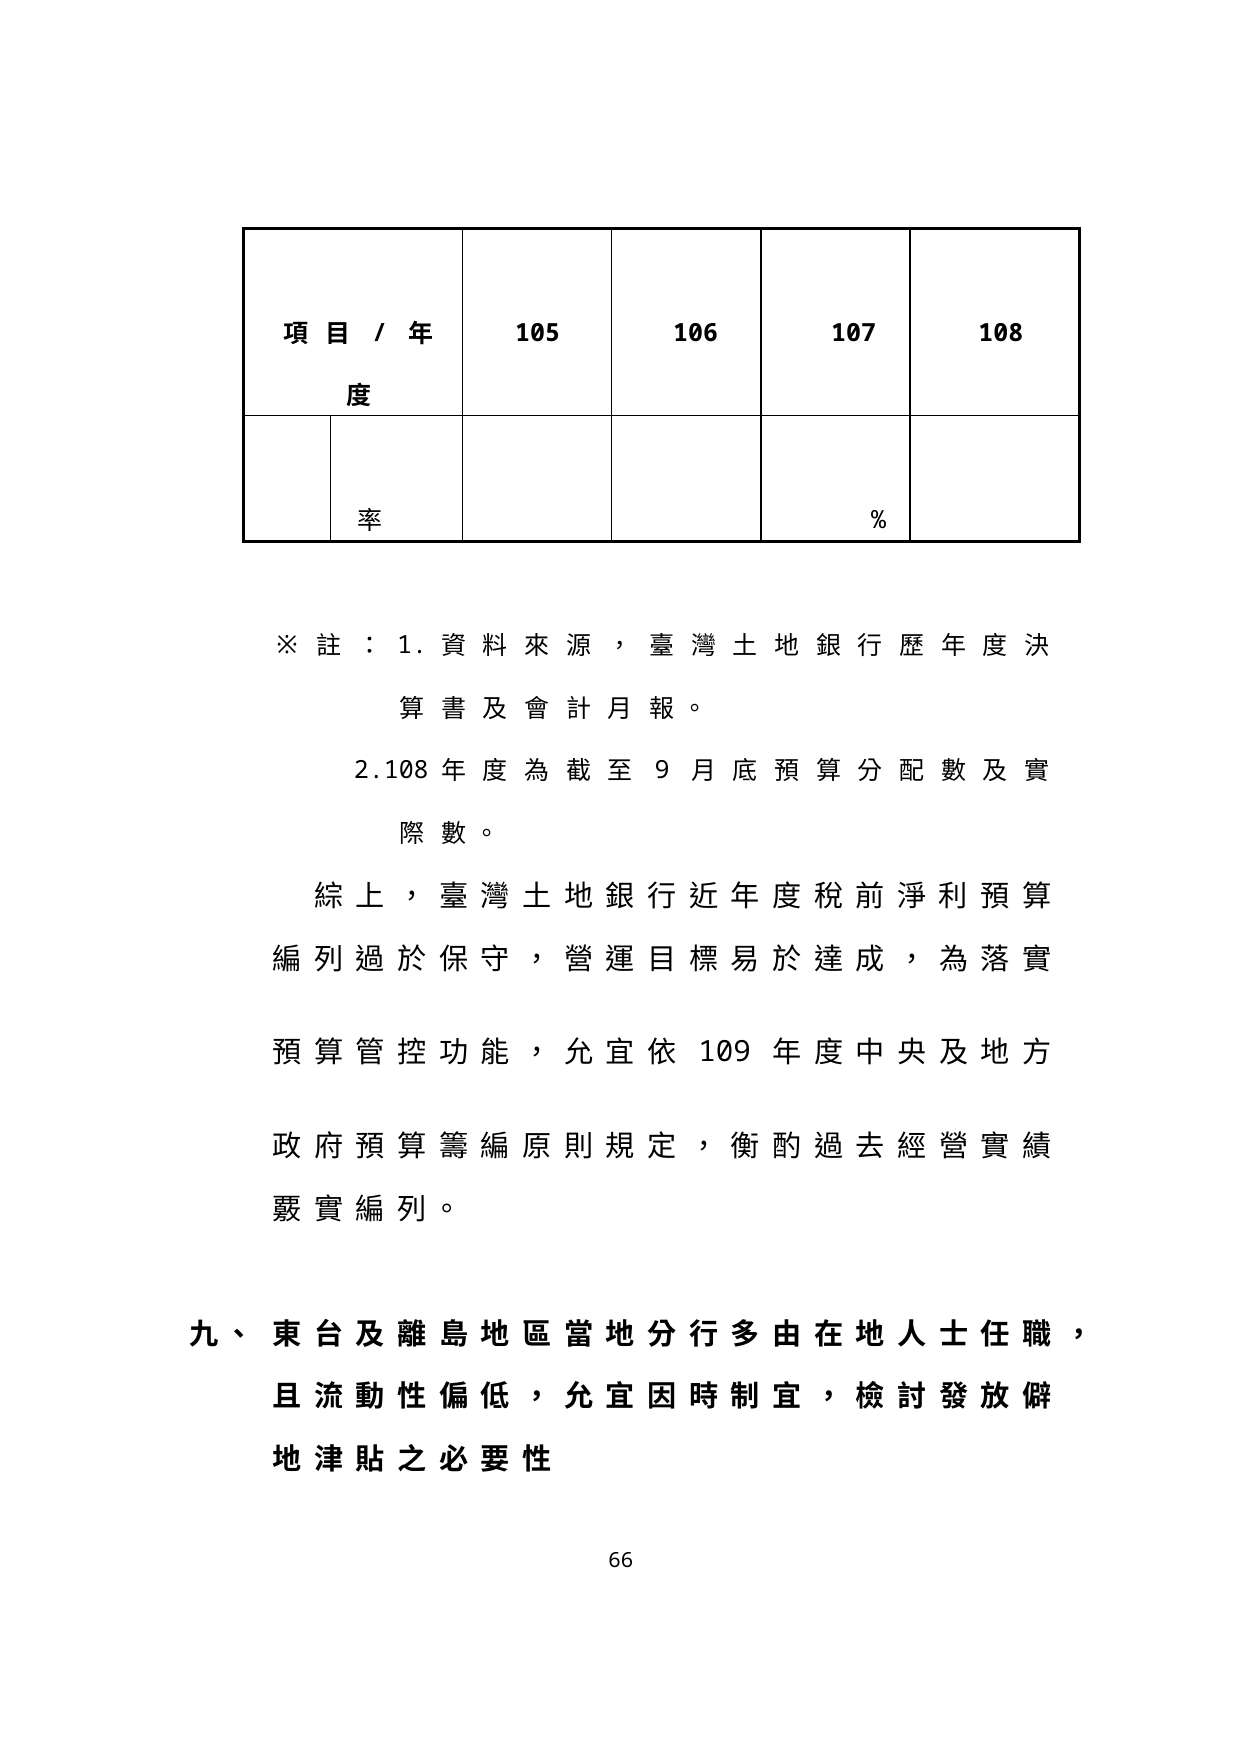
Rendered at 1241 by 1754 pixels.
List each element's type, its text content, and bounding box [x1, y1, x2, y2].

text 2.108年度為截至9月底預算分配數及實際數。 [311, 727, 1058, 852]
table_header 107 [762, 230, 909, 415]
table_cell 率 [331, 416, 462, 540]
table_cell [463, 416, 611, 540]
text 九、東台及離島地區當地分行多由在地人士任職，且流動性偏低，允宜因時制宜，檢討發放僻地津貼之必要性 [183, 1290, 1058, 1477]
table_cell [911, 416, 1078, 540]
text 綜上，臺灣土地銀行近年度稅前淨利預算編列過於保守，營運目標易於達成，為落實預算管控功能，允宜依109年度中央及地方政府預算籌編原則規定，衡酌過去經營實績覈實編列。 [242, 852, 1058, 1227]
table_header 項目/年度 [245, 230, 462, 415]
table_cell % [762, 416, 909, 540]
table_header 108 [911, 230, 1078, 415]
table_cell [612, 416, 760, 540]
table_cell [245, 416, 330, 540]
text ※註：1.資料來源，臺灣土地銀行歷年度決算書及會計月報。 [232, 602, 1058, 727]
table_header 105 [463, 230, 611, 415]
table_header 106 [612, 230, 760, 415]
